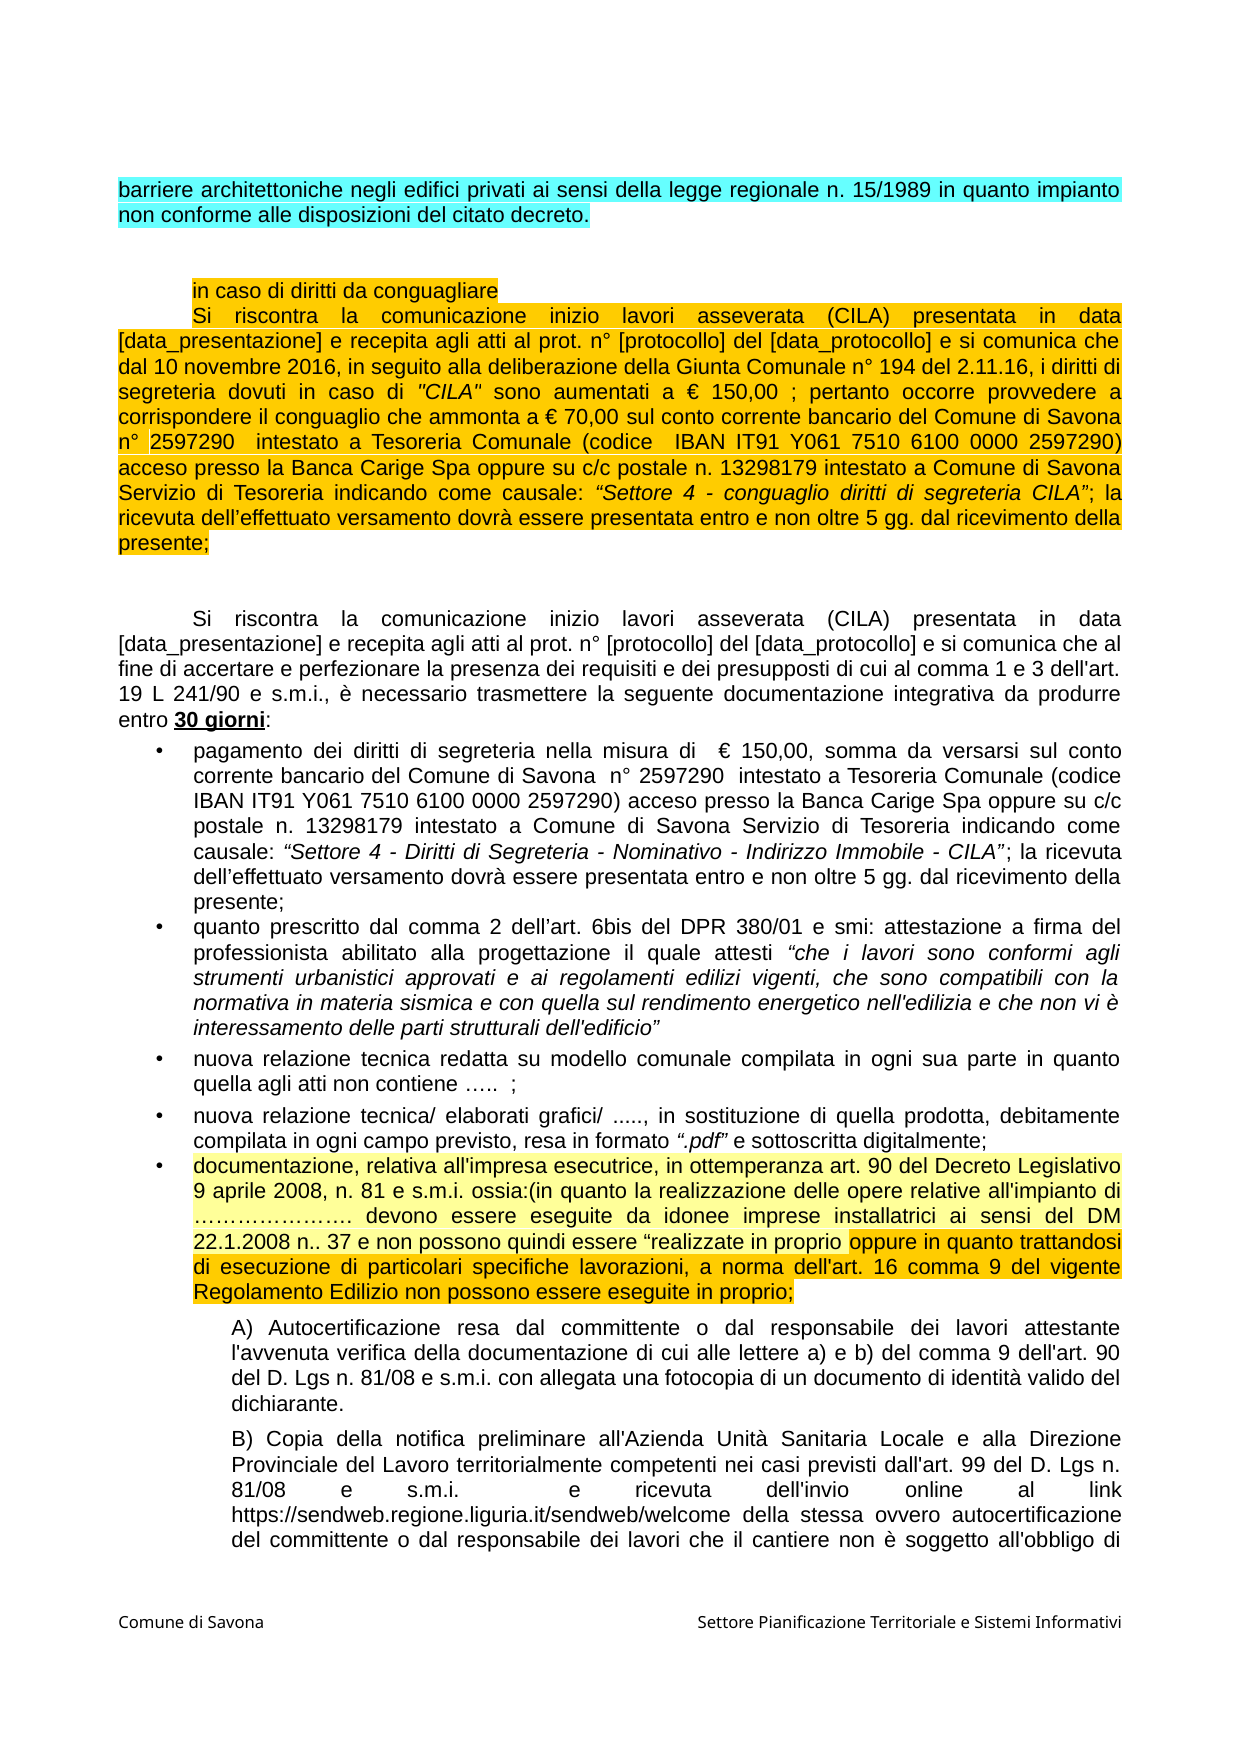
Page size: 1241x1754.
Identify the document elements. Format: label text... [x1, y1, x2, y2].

list pagamento dei diritti di segreteria nella misura di € 150,00, somma da versarsi sul conto corrente bancario del Comune di Savona n° 2597290 intestato a Tesoreria Comunale (codice IBAN IT91 Y061 7510 6100 0000 2597290) acceso presso la Banca Carige Spa oppure su c/c postale n. 13298179 intestato a Comune di Savona Servizio di Tesoreria indicando come causale: “Settore 4 - Diritti di Segreteria - Nominativo - Indirizzo Immobile - CILA”; la ricevuta dell’effettuato versamento dovrà essere presentata entro e non oltre 5 gg. dal ricevimento della presente; [156, 738, 1122, 914]
text in caso di diritti da conguagliare [118, 278, 1122, 303]
list quanto prescritto dal comma 2 dell’art. 6bis del DPR 380/01 e smi: attestazione a firma del professionista abilitato alla progettazione il quale attesti “che i lavori sono conformi agli strumenti urbanistici approvati e ai regolamenti edilizi vigenti, che sono compatibili con la normativa in materia sismica e con quella sul rendimento energetico nell'edilizia e che non vi è interessamento delle parti strutturali dell'edificio” [156, 914, 1122, 1040]
text B) Copia della notifica preliminare all'Azienda Unità Sanitaria Locale e alla Direzione Provinciale del Lavoro territorialmente competenti nei casi previsti dall'art. 99 del D. Lgs n. 81/08 e s.m.i. e ricevuta dell'invio online al link https://sendweb.regione.liguria.it/sendweb/welcome della stessa ovvero autocertificazione del committente o dal responsabile dei lavori che il cantiere non è soggetto all'obbligo di [231, 1426, 1122, 1552]
list documentazione, relativa all'impresa esecutrice, in ottemperanza art. 90 del Decreto Legislativo 9 aprile 2008, n. 81 e s.m.i. ossia:(in quanto la realizzazione delle opere relative all'impianto di …………………. devono essere eseguite da idonee imprese installatrici ai sensi del DM 22.1.2008 n.. 37 e non possono quindi essere “realizzate in proprio oppure in quanto trattandosi di esecuzione di particolari specifiche lavorazioni, a norma dell'art. 16 comma 9 del vigente Regolamento Edilizio non possono essere eseguite in proprio; [156, 1153, 1122, 1304]
text Si riscontra la comunicazione inizio lavori asseverata (CILA) presentata in data [data_presentazione] e recepita agli atti al prot. n° [protocollo] del [data_protocollo] e si comunica che al fine di accertare e perfezionare la presenza dei requisiti e dei presupposti di cui al comma 1 e 3 dell'art. 19 L 241/90 e s.m.i., è necessario trasmettere la seguente documentazione integrativa da produrre entro 30 giorni: [118, 606, 1122, 732]
list nuova relazione tecnica redatta su modello comunale compilata in ogni sua parte in quanto quella agli atti non contiene ….. ; [156, 1046, 1122, 1097]
text Si riscontra la comunicazione inizio lavori asseverata (CILA) presentata in data [data_presentazione] e recepita agli atti al prot. n° [protocollo] del [data_protocollo] e si comunica che dal 10 novembre 2016, in seguito alla deliberazione della Giunta Comunale n° 194 del 2.11.16, i diritti di segreteria dovuti in caso di "CILA" sono aumentati a € 150,00 ; pertanto occorre provvedere a corrispondere il conguaglio che ammonta a € 70,00 sul conto corrente bancario del Comune di Savona n° 2597290 intestato a Tesoreria Comunale (codice IBAN IT91 Y061 7510 6100 0000 2597290) acceso presso la Banca Carige Spa oppure su c/c postale n. 13298179 intestato a Comune di Savona Servizio di Tesoreria indicando come causale: “Settore 4 - conguaglio diritti di segreteria CILA”; la ricevuta dell’effettuato versamento dovrà essere presentata entro e non oltre 5 gg. dal ricevimento della presente; [118, 303, 1122, 555]
list nuova relazione tecnica/ elaborati grafici/ ....., in sostituzione di quella prodotta, debitamente compilata in ogni campo previsto, resa in formato “.pdf” e sottoscritta digitalmente; [156, 1102, 1122, 1153]
text barriere architettoniche negli edifici privati ai sensi della legge regionale n. 15/1989 in quanto impianto non conforme alle disposizioni del citato decreto. [118, 177, 1122, 228]
text A) Autocertificazione resa dal committente o dal responsabile dei lavori attestante l'avvenuta verifica della documentazione di cui alle lettere a) e b) del comma 9 dell'art. 90 del D. Lgs n. 81/08 e s.m.i. con allegata una fotocopia di un documento di identità valido del dichiarante. [231, 1315, 1122, 1416]
